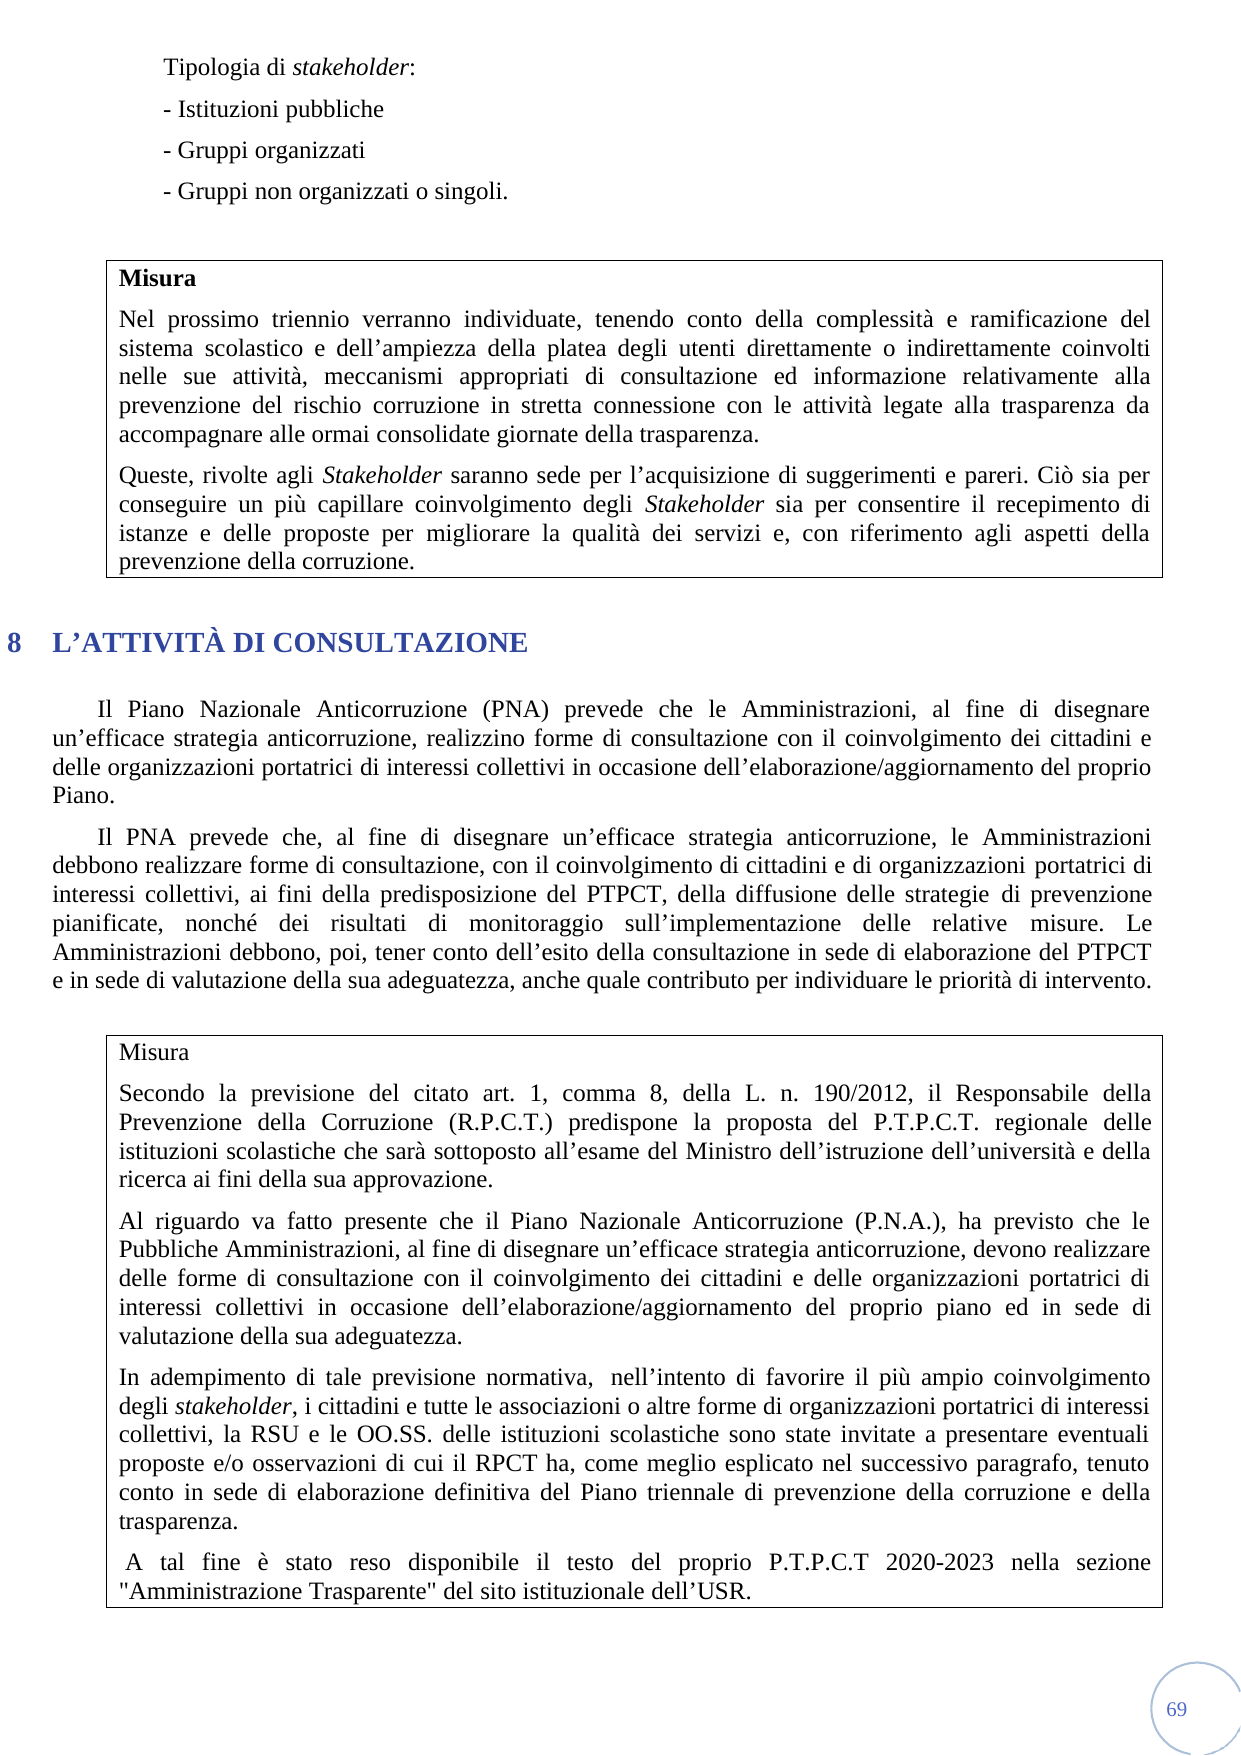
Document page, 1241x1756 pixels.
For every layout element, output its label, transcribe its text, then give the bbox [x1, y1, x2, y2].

text Misura [118, 1037, 1162, 1066]
text Nel prossimo triennio verranno individuate, tenendo conto della complessità e ramificazione del sistema scolastico e dell’ampiezza della platea degli utenti direttamente o indirettamente coinvolti nelle sue attività, meccanismi appropriati di consultazione ed informazione relativamente alla prevenzione del rischio corruzione in stretta connessione con le attività legate alla trasparenza da accompagnare alle ormai consolidate giornate della trasparenza. [118, 304, 1151, 448]
list L’ATTIVITÀ DI CONSULTAZIONE [7, 625, 1218, 658]
text A tal fine è stato reso disponibile il testo del proprio P.T.P.C.T 2020-2023 nella sezione "Amministrazione Trasparente" del sito istituzionale dell’USR. [118, 1547, 1151, 1604]
list Gruppi non organizzati o singoli. [163, 176, 1218, 205]
text In adempimento di tale previsione normativa, nell’intento di favorire il più ampio coinvolgimento degli stakeholder, i cittadini e tutte le associazioni o altre forme di organizzazioni portatrici di interessi collettivi, la RSU e le OO.SS. delle istituzioni scolastiche sono state invitate a presentare eventuali proposte e/o osservazioni di cui il RPCT ha, come meglio esplicato nel successivo paragrafo, tenuto conto in sede di elaborazione definitiva del Piano triennale di prevenzione della corruzione e della trasparenza. [118, 1362, 1151, 1534]
text [107, 1036, 1162, 1607]
text Il Piano Nazionale Anticorruzione (PNA) prevede che le Amministrazioni, al fine di disegnare un’efficace strategia anticorruzione, realizzino forme di consultazione con il coinvolgimento dei cittadini e delle organizzazioni portatrici di interessi collettivi in occasione dell’elaborazione/aggiornamento del proprio Piano. [52, 694, 1152, 809]
text Secondo la previsione del citato art. 1, comma 8, della L. n. 190/2012, il Responsabile della Prevenzione della Corruzione (R.P.C.T.) predispone la proposta del P.T.P.C.T. regionale delle istituzioni scolastiche che sarà sottoposto all’esame del Ministro dell’istruzione dell’università e della ricerca ai fini della sua approvazione. [118, 1078, 1152, 1193]
text Tipologia di stakeholder: [163, 52, 1218, 81]
text Misura [118, 263, 1162, 292]
list Gruppi organizzati [163, 135, 1218, 164]
text Al riguardo va fatto presente che il Piano Nazionale Anticorruzione (P.N.A.), ha previsto che le Pubbliche Amministrazioni, al fine di disegnare un’efficace strategia anticorruzione, devono realizzare delle forme di consultazione con il coinvolgimento dei cittadini e delle organizzazioni portatrici di interessi collettivi in occasione dell’elaborazione/aggiornamento del proprio piano ed in sede di valutazione della sua adeguatezza. [118, 1206, 1151, 1349]
list Istituzioni pubbliche [163, 94, 1218, 122]
text Il PNA prevede che, al fine di disegnare un’efficace strategia anticorruzione, le Amministrazioni debbono realizzare forme di consultazione, con il coinvolgimento di cittadini e di organizzazioni portatrici di interessi collettivi, ai fini della predisposizione del PTPCT, della diffusione delle strategie di prevenzione pianificate, nonché dei risultati di monitoraggio sull’implementazione delle relative misure. Le Amministrazioni debbono, poi, tener conto dell’esito della consultazione in sede di elaborazione del PTPCT e in sede di valutazione della sua adeguatezza, anche quale contributo per individuare le priorità di intervento. [52, 822, 1152, 994]
text Queste, rivolte agli Stakeholder saranno sede per l’acquisizione di suggerimenti e pareri. Ciò sia per conseguire un più capillare coinvolgimento degli Stakeholder sia per consentire il recepimento di istanze e delle proposte per migliorare la qualità dei servizi e, con riferimento agli aspetti della prevenzione della corruzione. [118, 460, 1151, 575]
